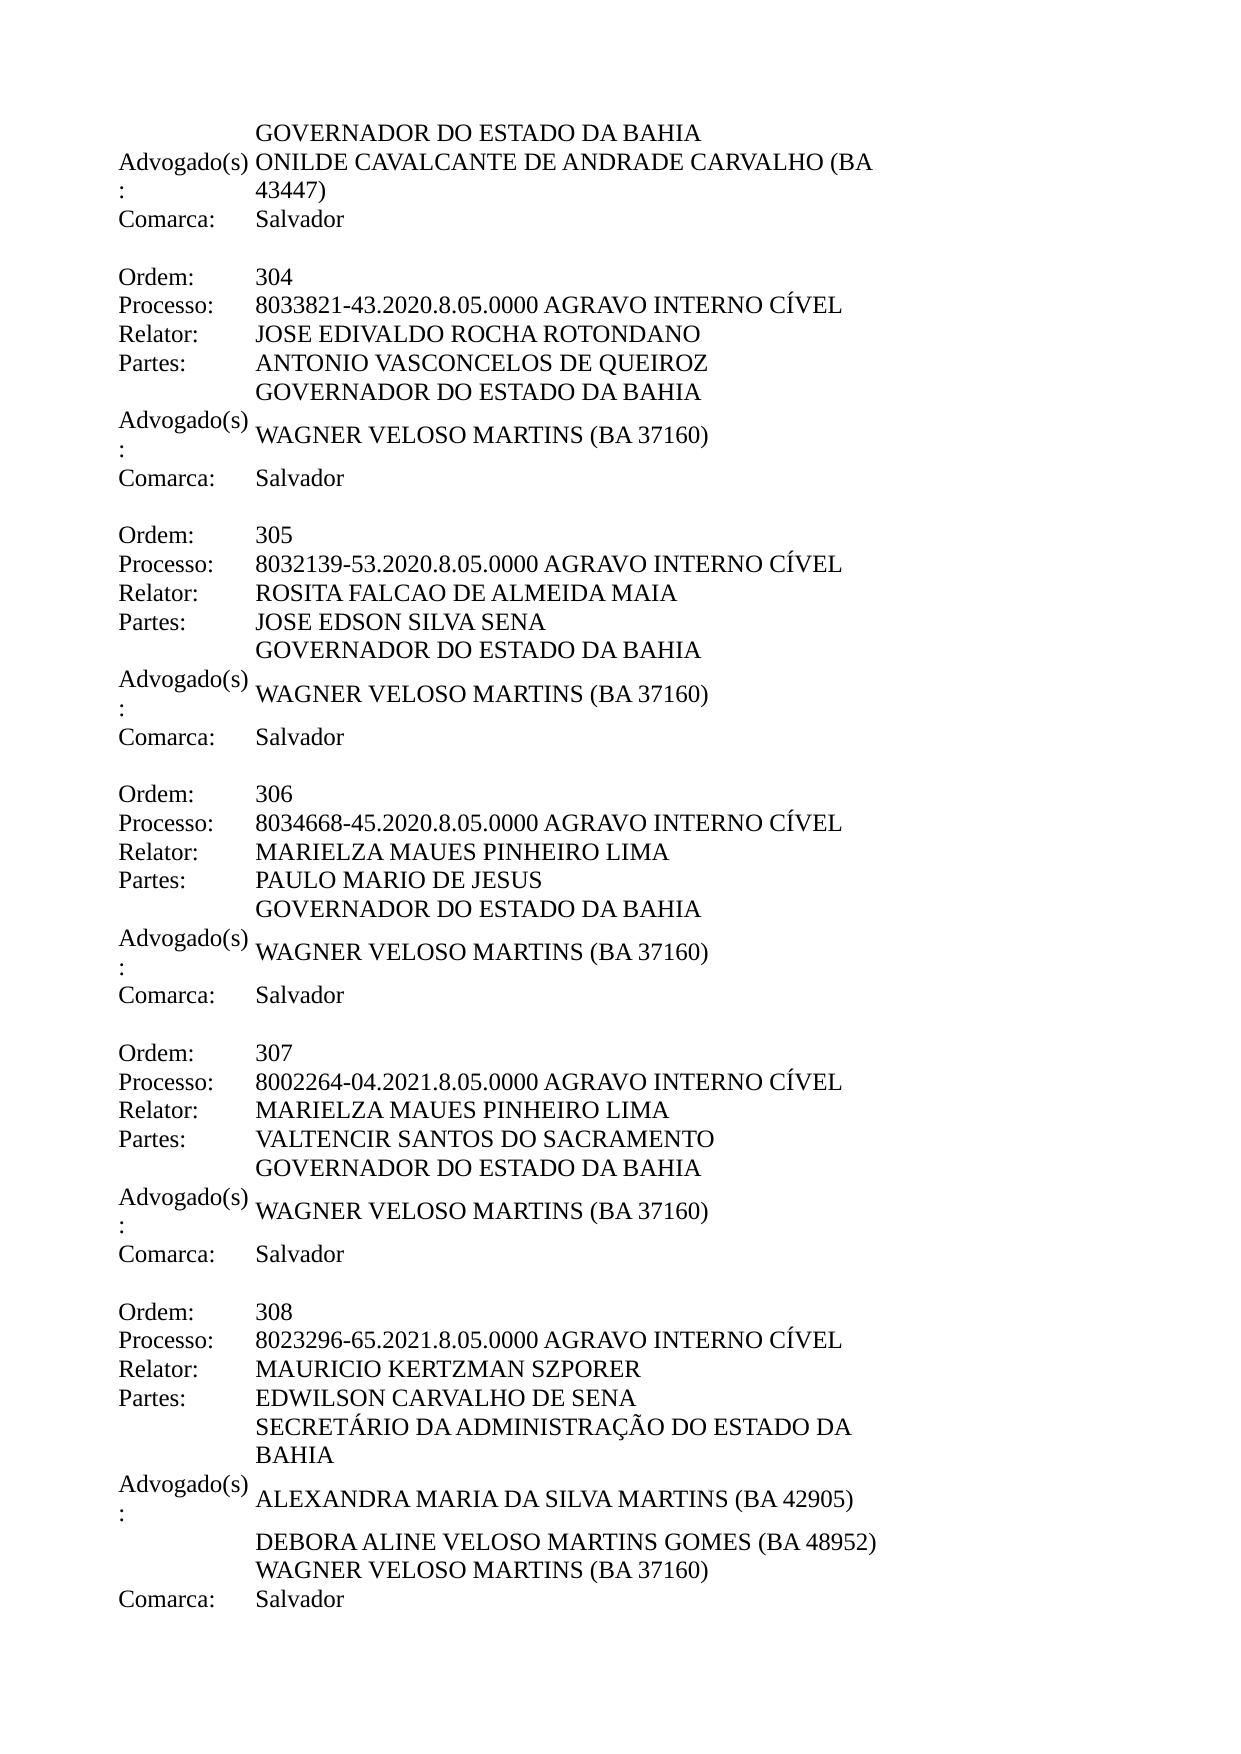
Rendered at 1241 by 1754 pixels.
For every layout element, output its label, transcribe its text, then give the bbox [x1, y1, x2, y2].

table_header 307 [255, 1038, 845, 1067]
table_header Ordem: [118, 521, 255, 549]
table_cell MARIELZA MAUES PINHEIRO LIMA [255, 837, 845, 866]
table_cell GOVERNADOR DO ESTADO DA BAHIA [255, 1153, 845, 1182]
table_cell ANTONIO VASCONCELOS DE QUEIROZ [255, 348, 845, 377]
table_cell Relator: [118, 319, 255, 348]
table_cell JOSE EDIVALDO ROCHA ROTONDANO [255, 319, 845, 348]
table_cell PAULO MARIO DE JESUS [255, 866, 845, 894]
table_cell Advogado(s): [118, 1182, 255, 1239]
table_cell [118, 1527, 255, 1556]
table_cell Advogado(s): [118, 147, 255, 204]
table_cell Comarca: [118, 1584, 255, 1613]
table_cell EDWILSON CARVALHO DE SENA [255, 1383, 936, 1412]
table_cell GOVERNADOR DO ESTADO DA BAHIA [255, 377, 845, 406]
table_cell Salvador [255, 204, 945, 233]
table_cell Comarca: [118, 981, 255, 1009]
table_cell Processo: [118, 1326, 255, 1354]
table_cell [118, 1412, 255, 1469]
table_header 308 [255, 1297, 936, 1326]
table_cell Relator: [118, 837, 255, 866]
table_cell DEBORA ALINE VELOSO MARTINS GOMES (BA 48952) [255, 1527, 936, 1556]
table_cell Relator: [118, 1096, 255, 1124]
table_cell 8033821-43.2020.8.05.0000 AGRAVO INTERNO CÍVEL [255, 291, 845, 319]
table_cell [118, 118, 255, 147]
table_header 306 [255, 779, 845, 808]
table_cell Comarca: [118, 722, 255, 751]
table_cell Salvador [255, 1584, 936, 1613]
table_cell 8032139-53.2020.8.05.0000 AGRAVO INTERNO CÍVEL [255, 549, 845, 578]
table_cell 8034668-45.2020.8.05.0000 AGRAVO INTERNO CÍVEL [255, 808, 845, 837]
table_cell GOVERNADOR DO ESTADO DA BAHIA [255, 118, 945, 147]
table_cell Comarca: [118, 1239, 255, 1268]
table_cell Comarca: [118, 204, 255, 233]
table_cell [118, 1556, 255, 1584]
table_cell JOSE EDSON SILVA SENA [255, 607, 845, 636]
table_header Ordem: [118, 779, 255, 808]
table_cell WAGNER VELOSO MARTINS (BA 37160) [255, 923, 845, 981]
table_cell Advogado(s): [118, 406, 255, 463]
table_header Ordem: [118, 262, 255, 291]
table_cell Partes: [118, 1124, 255, 1153]
table_cell Salvador [255, 463, 845, 492]
table_header Ordem: [118, 1297, 255, 1326]
table_cell Salvador [255, 1239, 845, 1268]
table_cell ROSITA FALCAO DE ALMEIDA MAIA [255, 578, 845, 607]
table_cell ONILDE CAVALCANTE DE ANDRADE CARVALHO (BA 43447) [255, 147, 945, 204]
table_cell Relator: [118, 1354, 255, 1383]
table_header 305 [255, 521, 845, 549]
table_cell Partes: [118, 607, 255, 636]
table_cell 8023296-65.2021.8.05.0000 AGRAVO INTERNO CÍVEL [255, 1326, 936, 1354]
table_cell VALTENCIR SANTOS DO SACRAMENTO [255, 1124, 845, 1153]
table_cell Salvador [255, 722, 845, 751]
table_cell Processo: [118, 549, 255, 578]
table_cell Partes: [118, 866, 255, 894]
table_cell Advogado(s): [118, 923, 255, 981]
table_cell 8002264-04.2021.8.05.0000 AGRAVO INTERNO CÍVEL [255, 1067, 845, 1096]
table_header Ordem: [118, 1038, 255, 1067]
table_cell WAGNER VELOSO MARTINS (BA 37160) [255, 406, 845, 463]
table_cell ALEXANDRA MARIA DA SILVA MARTINS (BA 42905) [255, 1469, 936, 1527]
table_cell Advogado(s): [118, 664, 255, 722]
table_cell MAURICIO KERTZMAN SZPORER [255, 1354, 936, 1383]
table_cell GOVERNADOR DO ESTADO DA BAHIA [255, 894, 845, 923]
table_cell [118, 636, 255, 664]
table_cell SECRETÁRIO DA ADMINISTRAÇÃO DO ESTADO DA BAHIA [255, 1412, 936, 1469]
table_header 304 [255, 262, 845, 291]
table_cell WAGNER VELOSO MARTINS (BA 37160) [255, 1556, 936, 1584]
table_cell [118, 894, 255, 923]
table_cell [118, 1153, 255, 1182]
table_cell MARIELZA MAUES PINHEIRO LIMA [255, 1096, 845, 1124]
table_cell [118, 377, 255, 406]
table_cell Processo: [118, 808, 255, 837]
table_cell Salvador [255, 981, 845, 1009]
table_cell WAGNER VELOSO MARTINS (BA 37160) [255, 664, 845, 722]
table_cell GOVERNADOR DO ESTADO DA BAHIA [255, 636, 845, 664]
table_cell Processo: [118, 1067, 255, 1096]
table_cell Processo: [118, 291, 255, 319]
table_cell Advogado(s): [118, 1469, 255, 1527]
table_cell Partes: [118, 348, 255, 377]
table_cell Relator: [118, 578, 255, 607]
table_cell Comarca: [118, 463, 255, 492]
table_cell WAGNER VELOSO MARTINS (BA 37160) [255, 1182, 845, 1239]
table_cell Partes: [118, 1383, 255, 1412]
